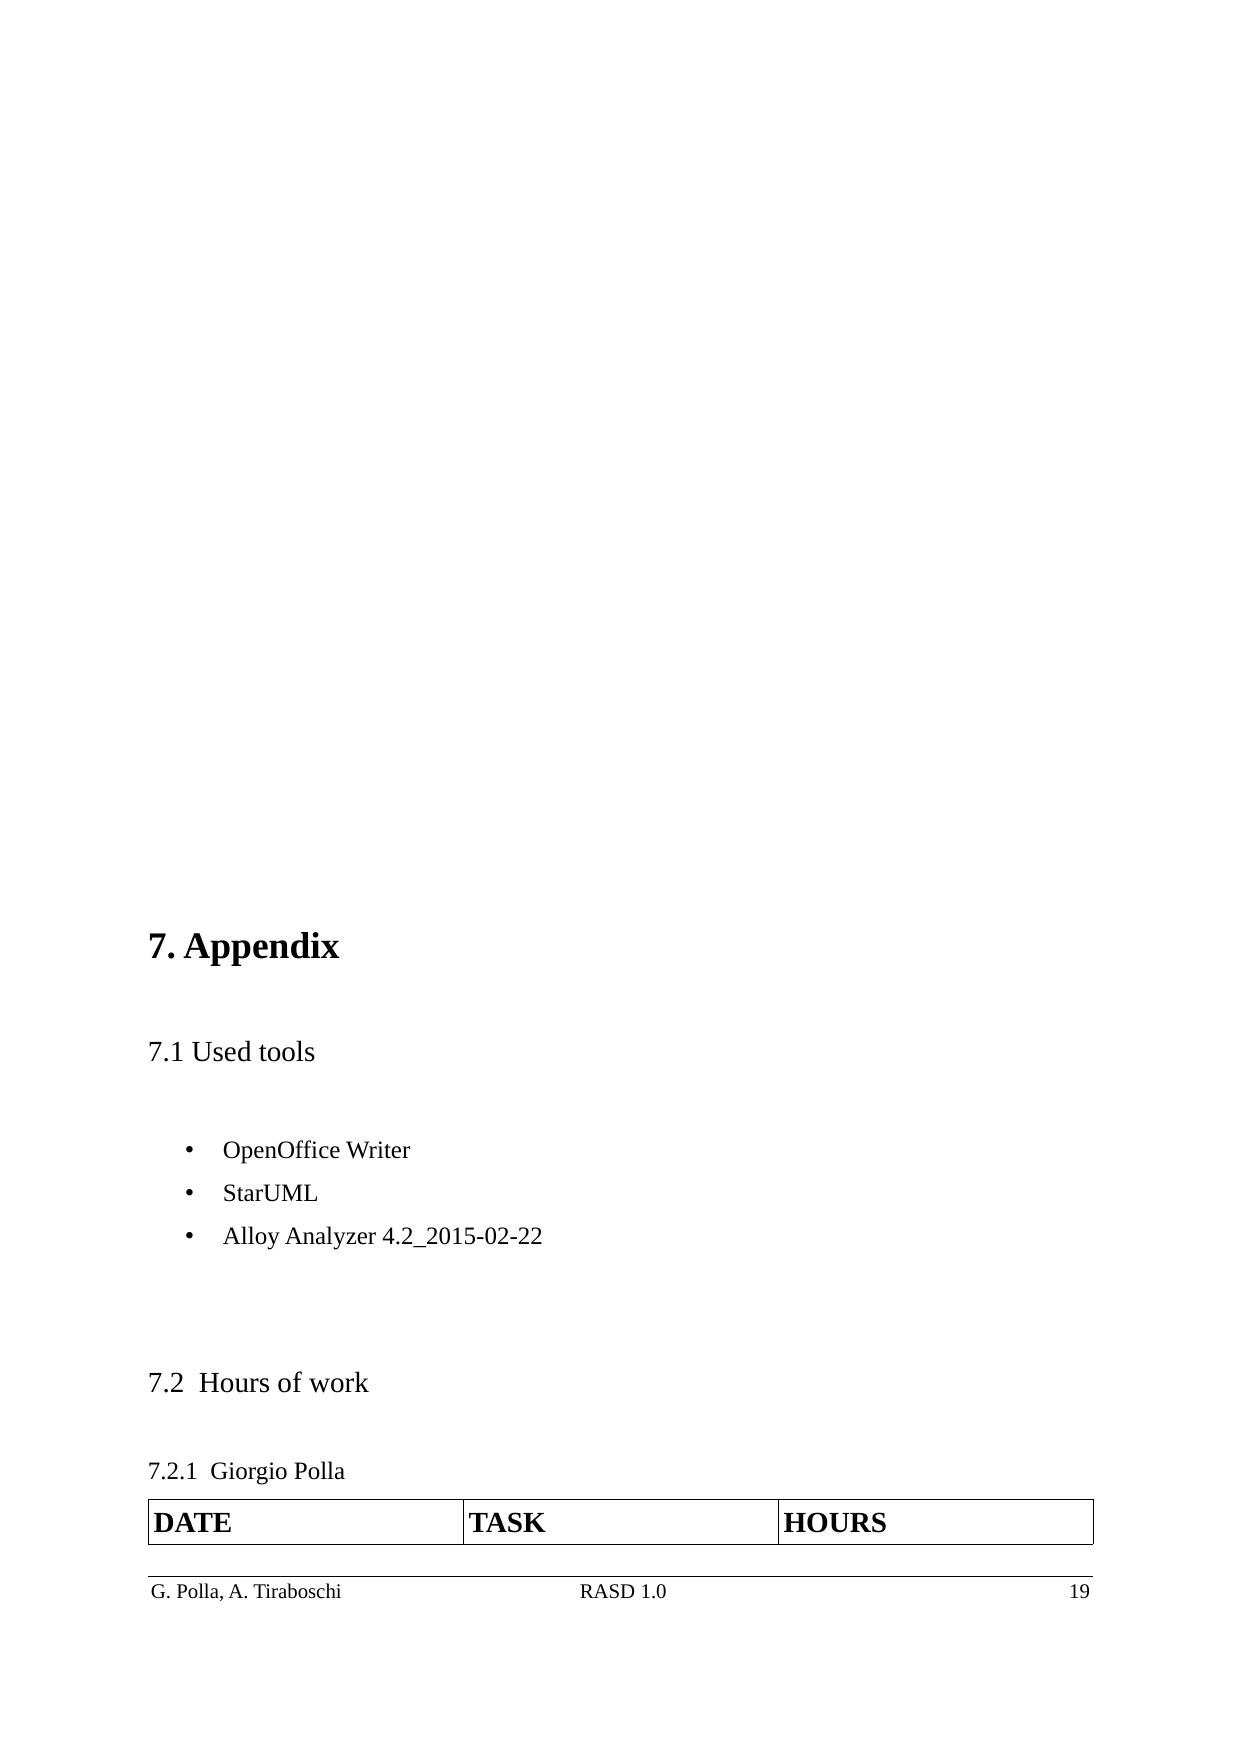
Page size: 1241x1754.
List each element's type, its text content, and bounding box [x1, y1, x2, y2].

list StarUML [185, 1178, 1093, 1207]
list Alloy Analyzer 4.2_2015-02-22 [185, 1221, 1093, 1250]
table_header DATE [149, 1500, 463, 1544]
table_header HOURS [779, 1500, 1093, 1544]
text 7.2 Hours of work 7.2.1 Giorgio Polla [148, 1365, 1093, 1484]
list OpenOffice Writer [185, 1135, 1093, 1163]
table_header TASK [464, 1500, 778, 1544]
text 7. Appendix 7.1 Used tools [148, 924, 1093, 1068]
